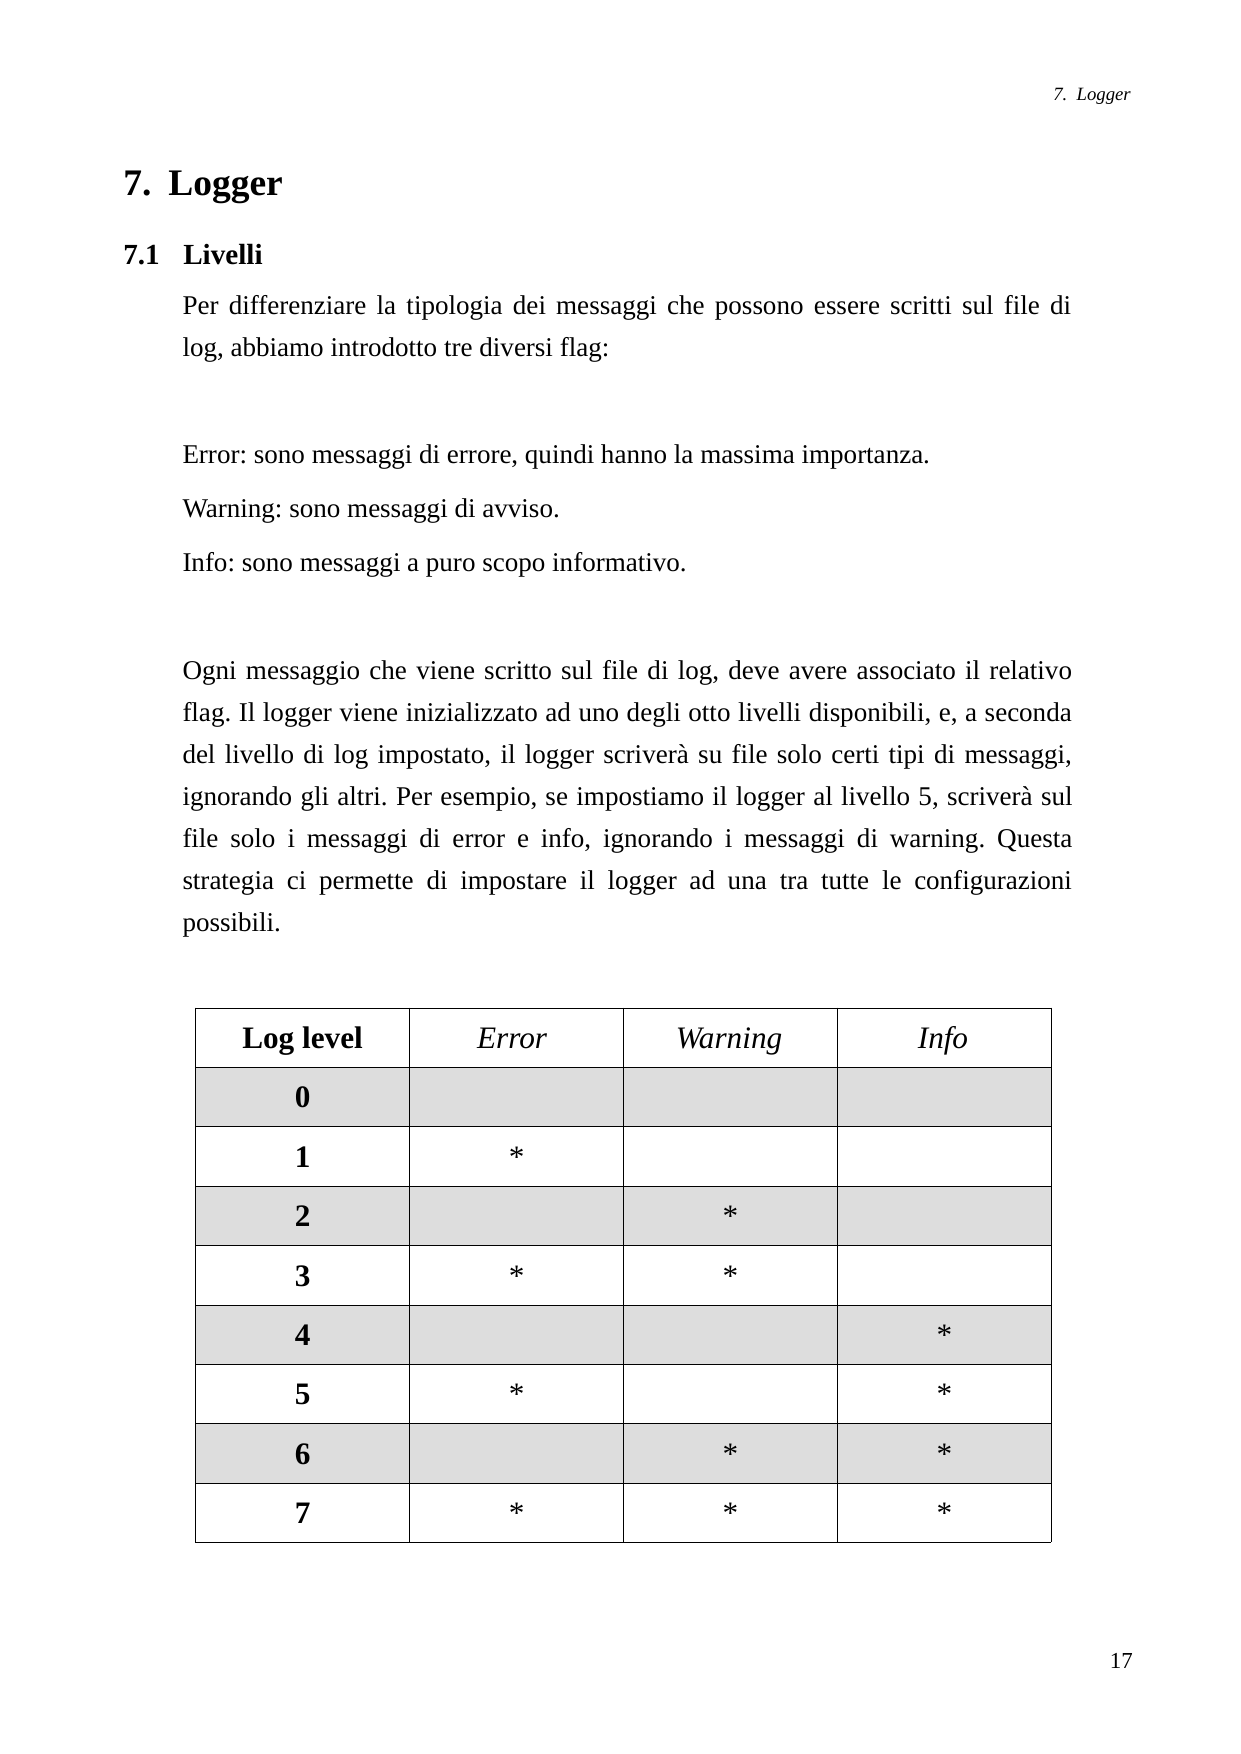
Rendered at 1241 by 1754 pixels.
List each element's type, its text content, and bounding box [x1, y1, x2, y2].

text Info: sono messaggi a puro scopo informativo. [182, 546, 1073, 577]
table_cell [838, 1246, 1051, 1304]
table_cell * [624, 1187, 837, 1245]
table_cell 7 [196, 1484, 409, 1542]
text Per differenziare la tipologia dei messaggi che possono essere scritti sul file di log, abbiamo introdotto tre diversi flag: [182, 289, 1073, 362]
table_cell * [624, 1424, 837, 1483]
table_header Info [838, 1009, 1051, 1067]
subtitle Logger [123, 160, 1132, 203]
table_cell 0 [196, 1068, 409, 1126]
table_cell [624, 1306, 837, 1364]
table_cell [410, 1187, 623, 1245]
table_cell * [410, 1127, 623, 1186]
table_cell * [410, 1484, 623, 1542]
table_cell * [838, 1484, 1051, 1542]
subtitle Livelli [123, 237, 1132, 270]
table_cell * [624, 1246, 837, 1304]
table_cell * [410, 1365, 623, 1423]
table_cell [624, 1127, 837, 1186]
table_cell [624, 1365, 837, 1423]
table_cell * [838, 1424, 1051, 1483]
table_header Error [410, 1009, 623, 1067]
text Warning: sono messaggi di avviso. [182, 492, 1073, 523]
table_header Warning [624, 1009, 837, 1067]
table_cell * [838, 1306, 1051, 1364]
table_cell 5 [196, 1365, 409, 1423]
table_cell * [410, 1246, 623, 1304]
table_cell [410, 1068, 623, 1126]
table_cell 3 [196, 1246, 409, 1304]
table_cell 2 [196, 1187, 409, 1245]
table_cell [838, 1187, 1051, 1245]
table_cell [410, 1424, 623, 1483]
table_cell * [624, 1484, 837, 1542]
table_cell [624, 1068, 837, 1126]
text Error: sono messaggi di errore, quindi hanno la massima importanza. [182, 438, 1073, 470]
table_cell 1 [196, 1127, 409, 1186]
table_header Log level [196, 1009, 409, 1067]
table_cell * [838, 1365, 1051, 1423]
table_cell [410, 1306, 623, 1364]
table_cell 4 [196, 1306, 409, 1364]
table_cell [838, 1127, 1051, 1186]
table_cell [838, 1068, 1051, 1126]
table_cell 6 [196, 1424, 409, 1483]
text Ogni messaggio che viene scritto sul file di log, deve avere associato il relativo flag. Il logger viene inizializzato ad uno degli otto livelli disponibili, e, a seconda del livello di log impostato, il logger scriverà su file solo certi tipi di messaggi, ignorando gli altri. Per esempio, se impostiamo il logger al livello 5, scriverà sul file solo i messaggi di error e info, ignorando i messaggi di warning. Questa strategia ci permette di impostare il logger ad una tra tutte le configurazioni possibili. [182, 654, 1073, 937]
